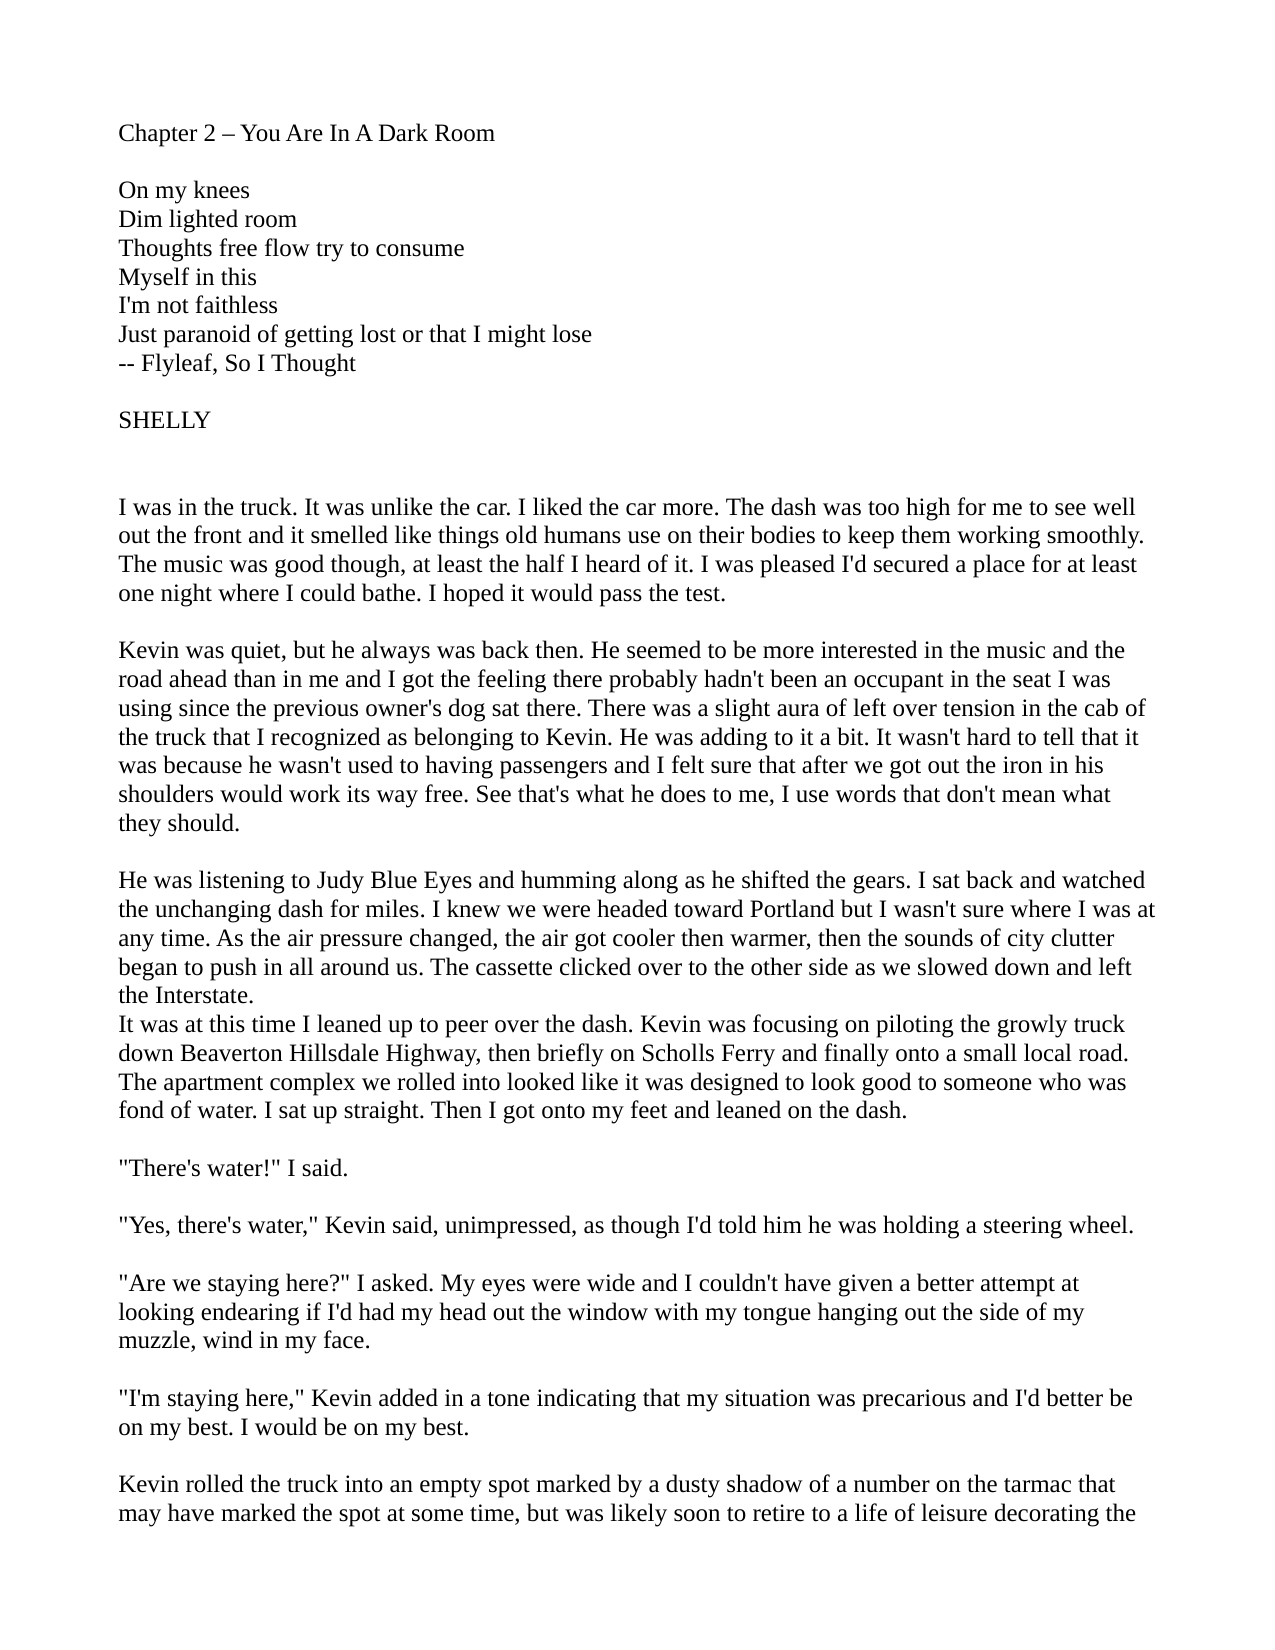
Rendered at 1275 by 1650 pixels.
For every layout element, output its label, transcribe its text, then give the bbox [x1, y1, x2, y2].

text Thoughts free flow try to consume [118, 233, 1157, 262]
text I'm not faithless [118, 291, 1157, 319]
text Chapter 2 – You Are In A Dark Room [118, 118, 1157, 147]
text "Are we staying here?" I asked. My eyes were wide and I couldn't have given a better attempt at looking endearing if I'd had my head out the window with my tongue hanging out the side of my muzzle, wind in my face. [118, 1268, 1157, 1354]
text -- Flyleaf, So I Thought [118, 348, 1157, 377]
text Just paranoid of getting lost or that I might lose [118, 319, 1157, 348]
text I was in the truck. It was unlike the car. I liked the car more. The dash was too high for me to see well out the front and it smelled like things old humans use on their bodies to keep them working smoothly. The music was good though, at least the half I heard of it. I was pleased I'd secured a place for at least one night where I could bathe. I hoped it would pass the test. [118, 492, 1157, 607]
text Dim lighted room [118, 204, 1157, 233]
text Kevin rolled the truck into an empty spot marked by a dusty shadow of a number on the tarmac that may have marked the spot at some time, but was likely soon to retire to a life of leisure decorating the [118, 1469, 1157, 1527]
text Myself in this [118, 262, 1157, 291]
text "Yes, there's water," Kevin said, unimpressed, as though I'd told him he was holding a steering wheel. [118, 1211, 1157, 1239]
text "I'm staying here," Kevin added in a tone indicating that my situation was precarious and I'd better be on my best. I would be on my best. [118, 1383, 1157, 1441]
text Kevin was quiet, but he always was back then. He seemed to be more interested in the music and the road ahead than in me and I got the feeling there probably hadn't been an occupant in the seat I was using since the previous owner's dog sat there. There was a slight aura of left over tension in the cab of the truck that I recognized as belonging to Kevin. He was adding to it a bit. It wasn't hard to tell that it was because he wasn't used to having passengers and I felt sure that after we got out the iron in his shoulders would work its way free. See that's what he does to me, I use words that don't mean what they should. [118, 636, 1157, 837]
text On my knees [118, 176, 1157, 204]
text It was at this time I leaned up to peer over the dash. Kevin was focusing on piloting the growly truck down Beaverton Hillsdale Highway, then briefly on Scholls Ferry and finally onto a small local road. The apartment complex we rolled into looked like it was designed to look good to someone who was fond of water. I sat up straight. Then I got onto my feet and leaned on the dash. [118, 1009, 1157, 1124]
text He was listening to Judy Blue Eyes and humming along as he shifted the gears. I sat back and watched the unchanging dash for miles. I knew we were headed toward Portland but I wasn't sure where I was at any time. As the air pressure changed, the air got cooler then warmer, then the sounds of city clutter began to push in all around us. The cassette clicked over to the other side as we slowed down and left the Interstate. [118, 866, 1157, 1009]
text "There's water!" I said. [118, 1153, 1157, 1182]
text SHELLY [118, 406, 1157, 434]
